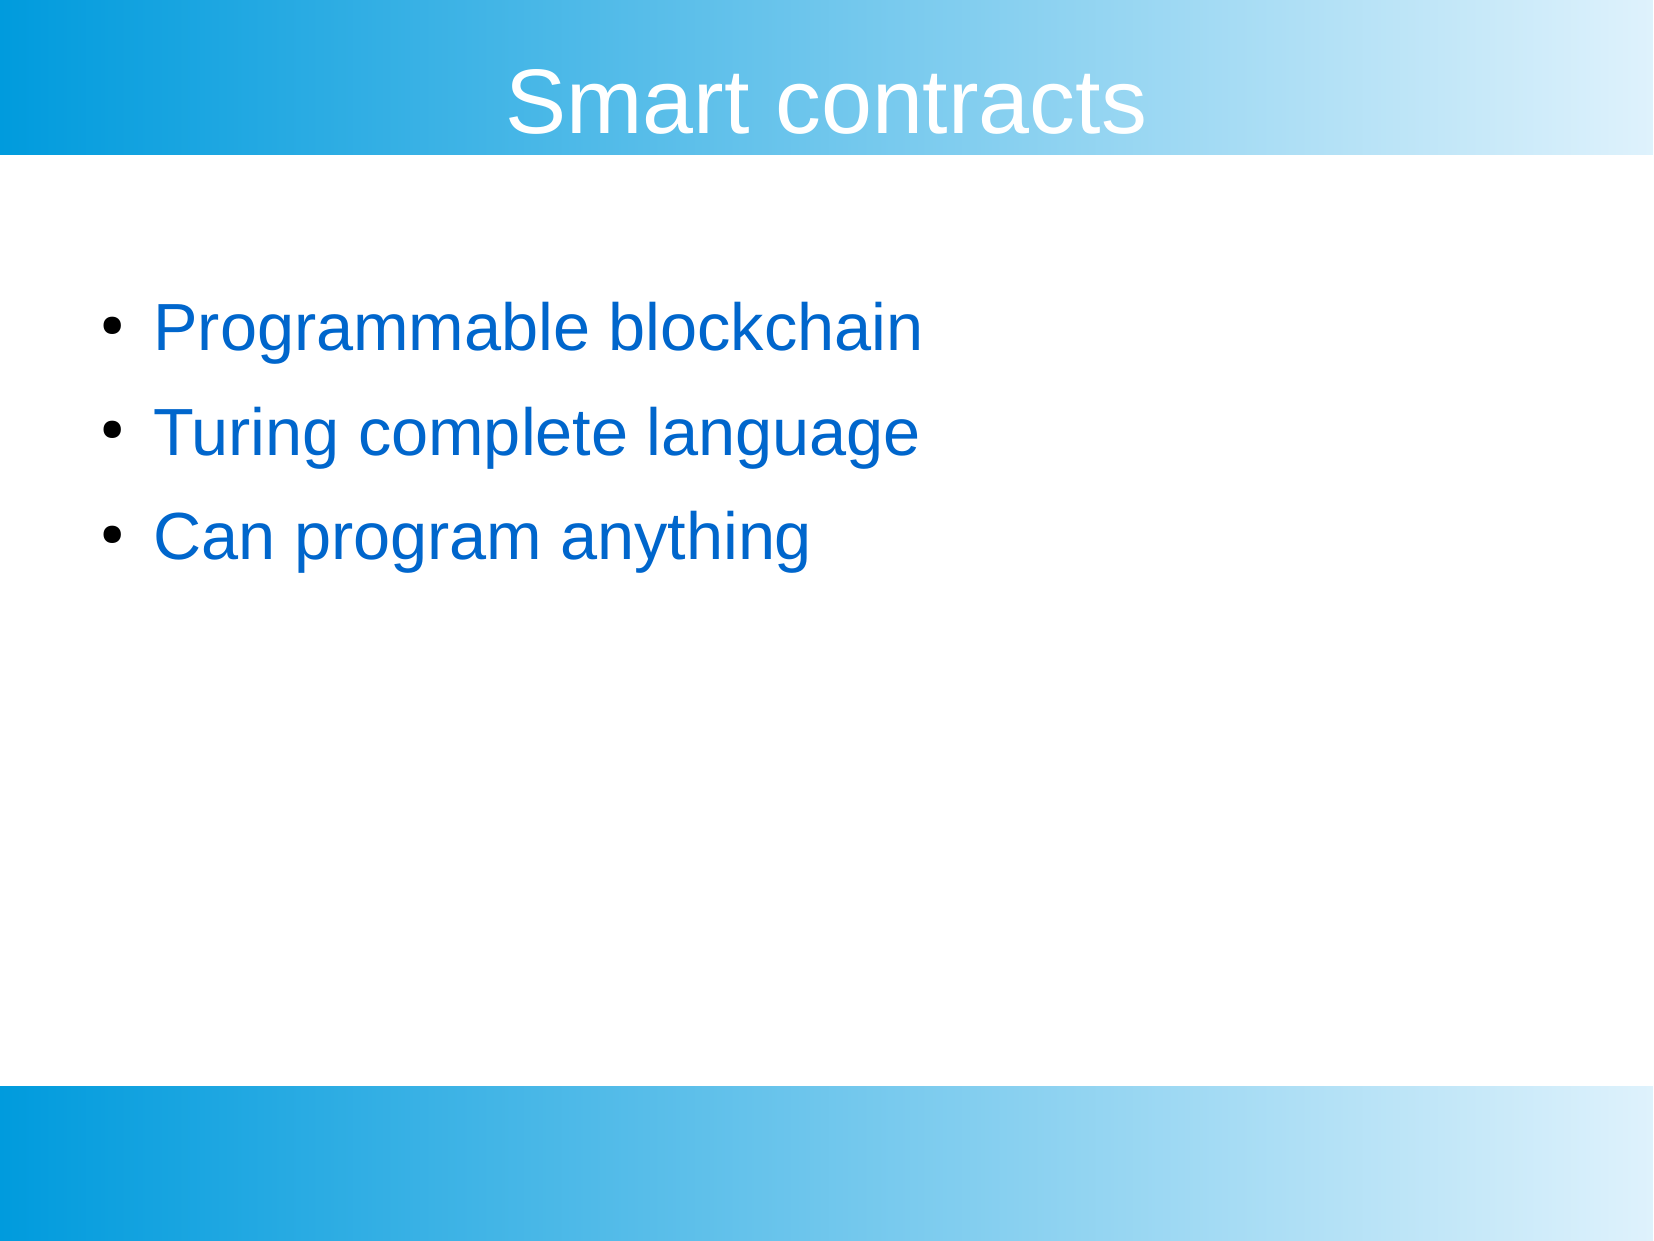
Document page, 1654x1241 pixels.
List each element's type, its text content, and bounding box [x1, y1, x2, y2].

list Programmable blockchain Turing complete language Can program anything [82, 290, 1571, 1010]
title Smart contracts [82, 39, 1571, 165]
